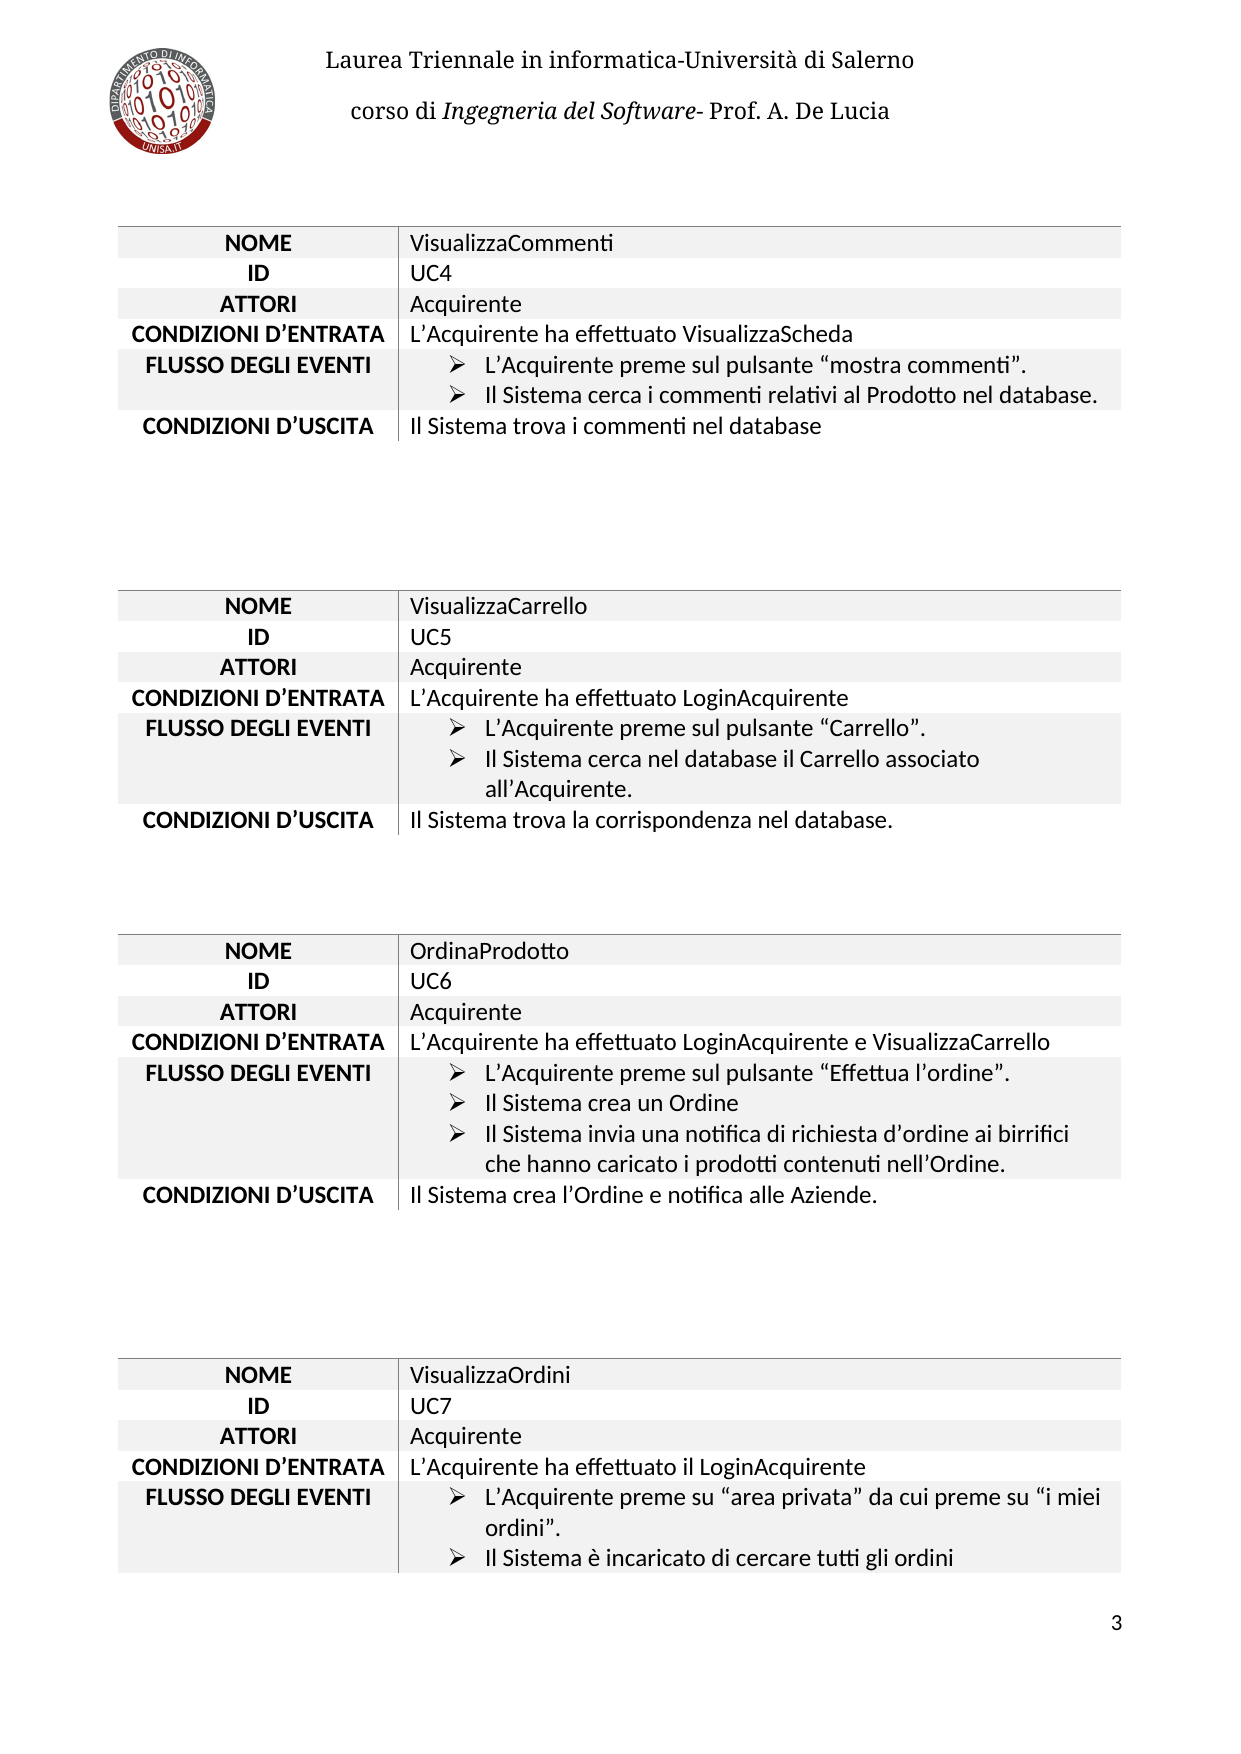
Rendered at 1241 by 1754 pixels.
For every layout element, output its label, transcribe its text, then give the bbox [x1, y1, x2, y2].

table_header NOME [118, 227, 398, 258]
table_cell UC7 [399, 1390, 1121, 1420]
table_cell UC4 [399, 258, 1121, 288]
table_cell condizioni d’uscita [118, 804, 398, 835]
table_header NOME [118, 591, 398, 621]
table_cell L’Acquirente ha effettuato LoginAcquirente e VisualizzaCarrello [399, 1026, 1121, 1057]
table_header OrdinaProdotto [399, 935, 1121, 965]
table_cell ID [118, 621, 398, 652]
table_cell Condizioni d’entrata [118, 682, 398, 713]
table_cell Acquirente [399, 288, 1121, 319]
table_header NOME [118, 1359, 398, 1390]
table_cell flusso degli eventi [118, 713, 398, 804]
table_cell Il Sistema trova la corrispondenza nel database. [399, 804, 1121, 835]
table_cell Condizioni d’entrata [118, 319, 398, 349]
table_cell flusso degli eventi [118, 349, 398, 410]
table_cell L’Acquirente preme sul pulsante “Effettua l’ordine”. Il Sistema crea un Ordine Il Sistema invia una notifica di richiesta d’ordine ai birrifici che hanno caricato i prodotti contenuti nell’Ordine. [399, 1057, 1121, 1179]
table_cell Attori [118, 996, 398, 1026]
table_cell UC6 [399, 965, 1121, 996]
table_cell ID [118, 965, 398, 996]
table_cell Il Sistema trova i commenti nel database [399, 410, 1121, 441]
table_cell Attori [118, 288, 398, 319]
table_header NOME [118, 935, 398, 965]
table_cell Acquirente [399, 1420, 1121, 1451]
table_cell Attori [118, 652, 398, 682]
table_cell Condizioni d’entrata [118, 1026, 398, 1057]
table_cell Attori [118, 1420, 398, 1451]
table_cell Acquirente [399, 996, 1121, 1026]
table_cell UC5 [399, 621, 1121, 652]
table_cell Condizioni d’entrata [118, 1451, 398, 1481]
table_cell ID [118, 258, 398, 288]
table_cell flusso degli eventi [118, 1057, 398, 1179]
table_header VisualizzaOrdini [399, 1359, 1121, 1390]
table_cell L’Acquirente ha effettuato LoginAcquirente [399, 682, 1121, 713]
table_cell L’Acquirente ha effettuato VisualizzaScheda [399, 319, 1121, 349]
table_cell Il Sistema crea l’Ordine e notifica alle Aziende. [399, 1179, 1121, 1209]
table_cell L’Acquirente preme sul pulsante “mostra commenti”. Il Sistema cerca i commenti relativi al Prodotto nel database. [399, 349, 1121, 410]
table_cell flusso degli eventi [118, 1481, 398, 1573]
table_cell ID [118, 1390, 398, 1420]
table_cell L’Acquirente ha effettuato il LoginAcquirente [399, 1451, 1121, 1481]
table_cell L’Acquirente preme sul pulsante “Carrello”. Il Sistema cerca nel database il Carrello associato all’Acquirente. [399, 713, 1121, 804]
picture [109, 48, 215, 154]
table_cell Acquirente [399, 652, 1121, 682]
table_cell condizioni d’uscita [118, 410, 398, 441]
table_cell condizioni d’uscita [118, 1179, 398, 1209]
table_cell L’Acquirente preme su “area privata” da cui preme su “i miei ordini”. Il Sistema è incaricato di cercare tutti gli ordini [399, 1481, 1121, 1573]
table_header VisualizzaCarrello [399, 591, 1121, 621]
table_header VisualizzaCommenti [399, 227, 1121, 258]
